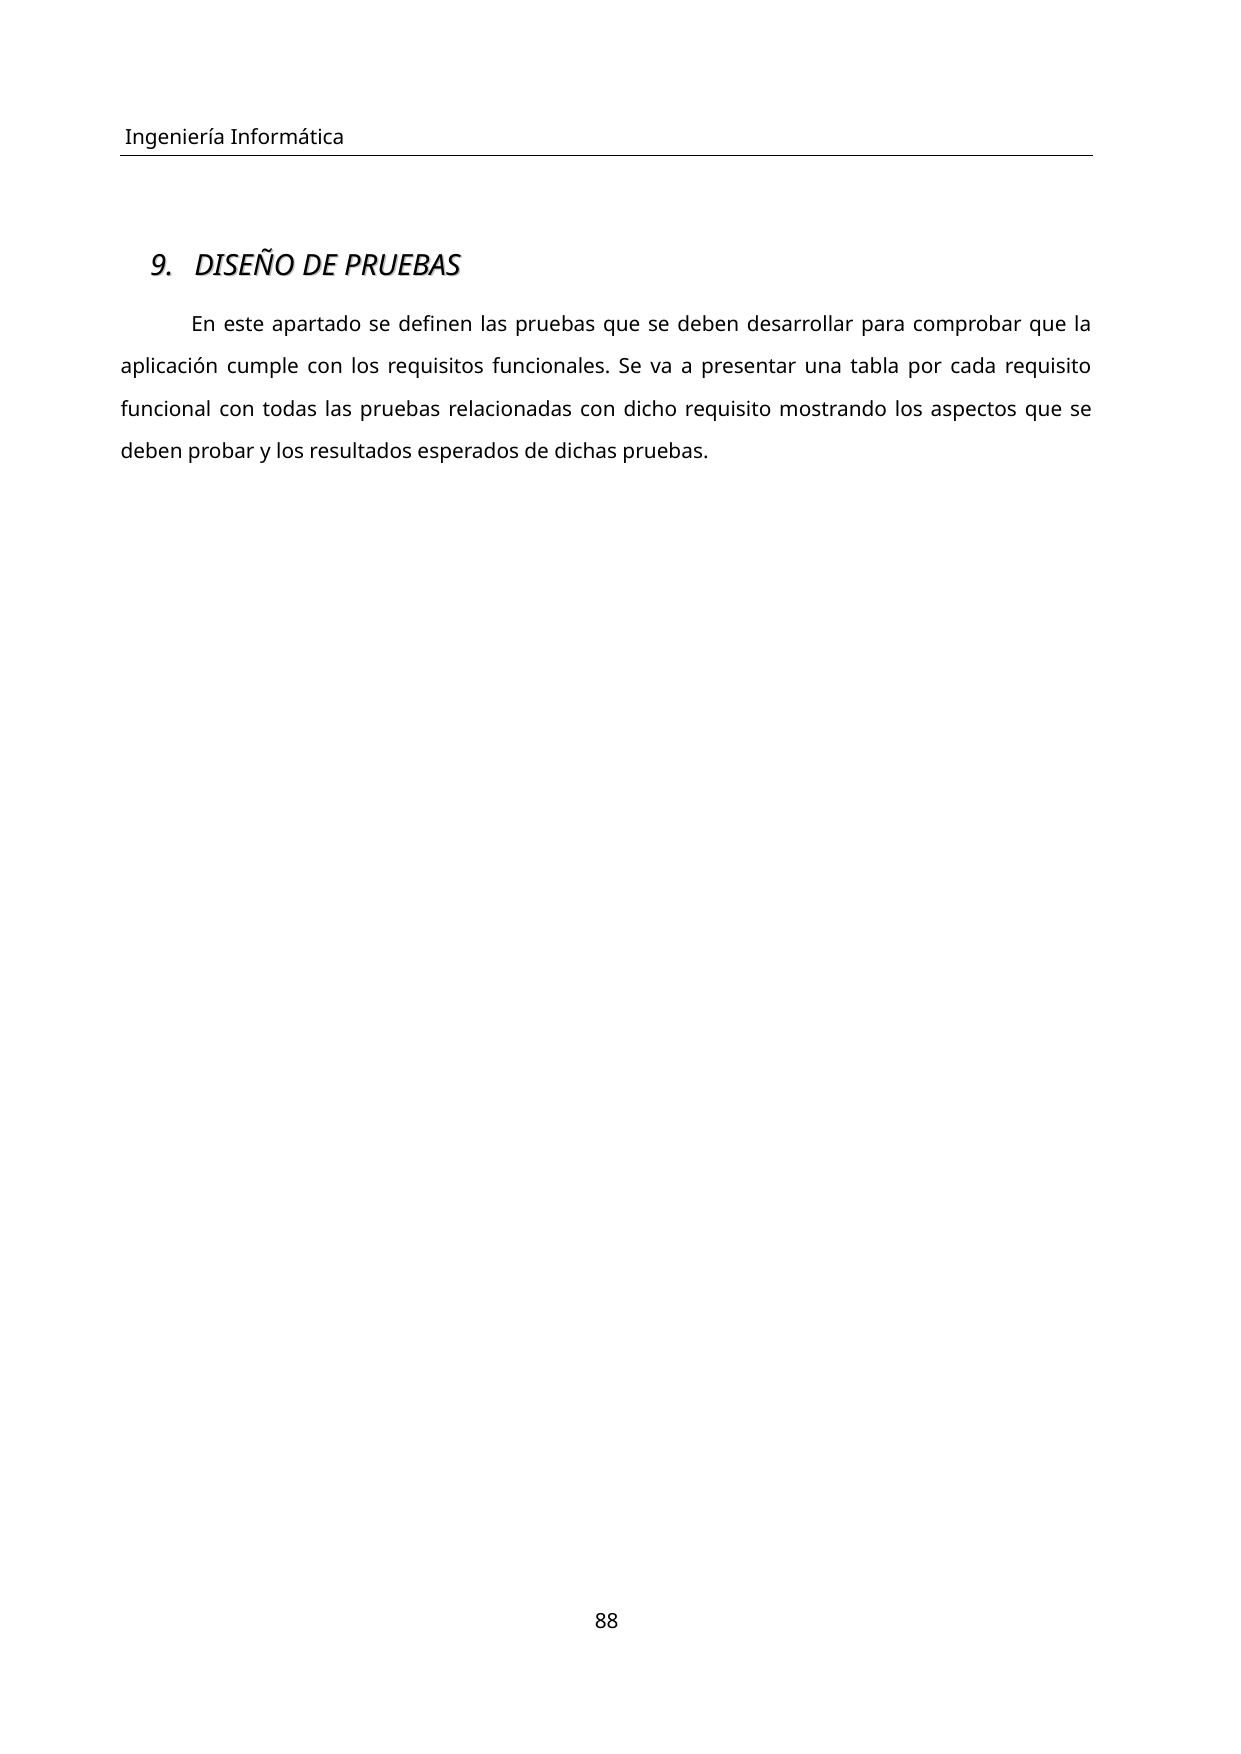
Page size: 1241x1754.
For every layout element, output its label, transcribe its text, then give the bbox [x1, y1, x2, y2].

text En este apartado se definen las pruebas que se deben desarrollar para comprobar que la aplicación cumple con los requisitos funcionales. Se va a presentar una tabla por cada requisito funcional con todas las pruebas relacionadas con dicho requisito mostrando los aspectos que se deben probar y los resultados esperados de dichas pruebas. [120, 309, 1093, 465]
subtitle DISEÑO DE PRUEBAS [150, 244, 1093, 284]
